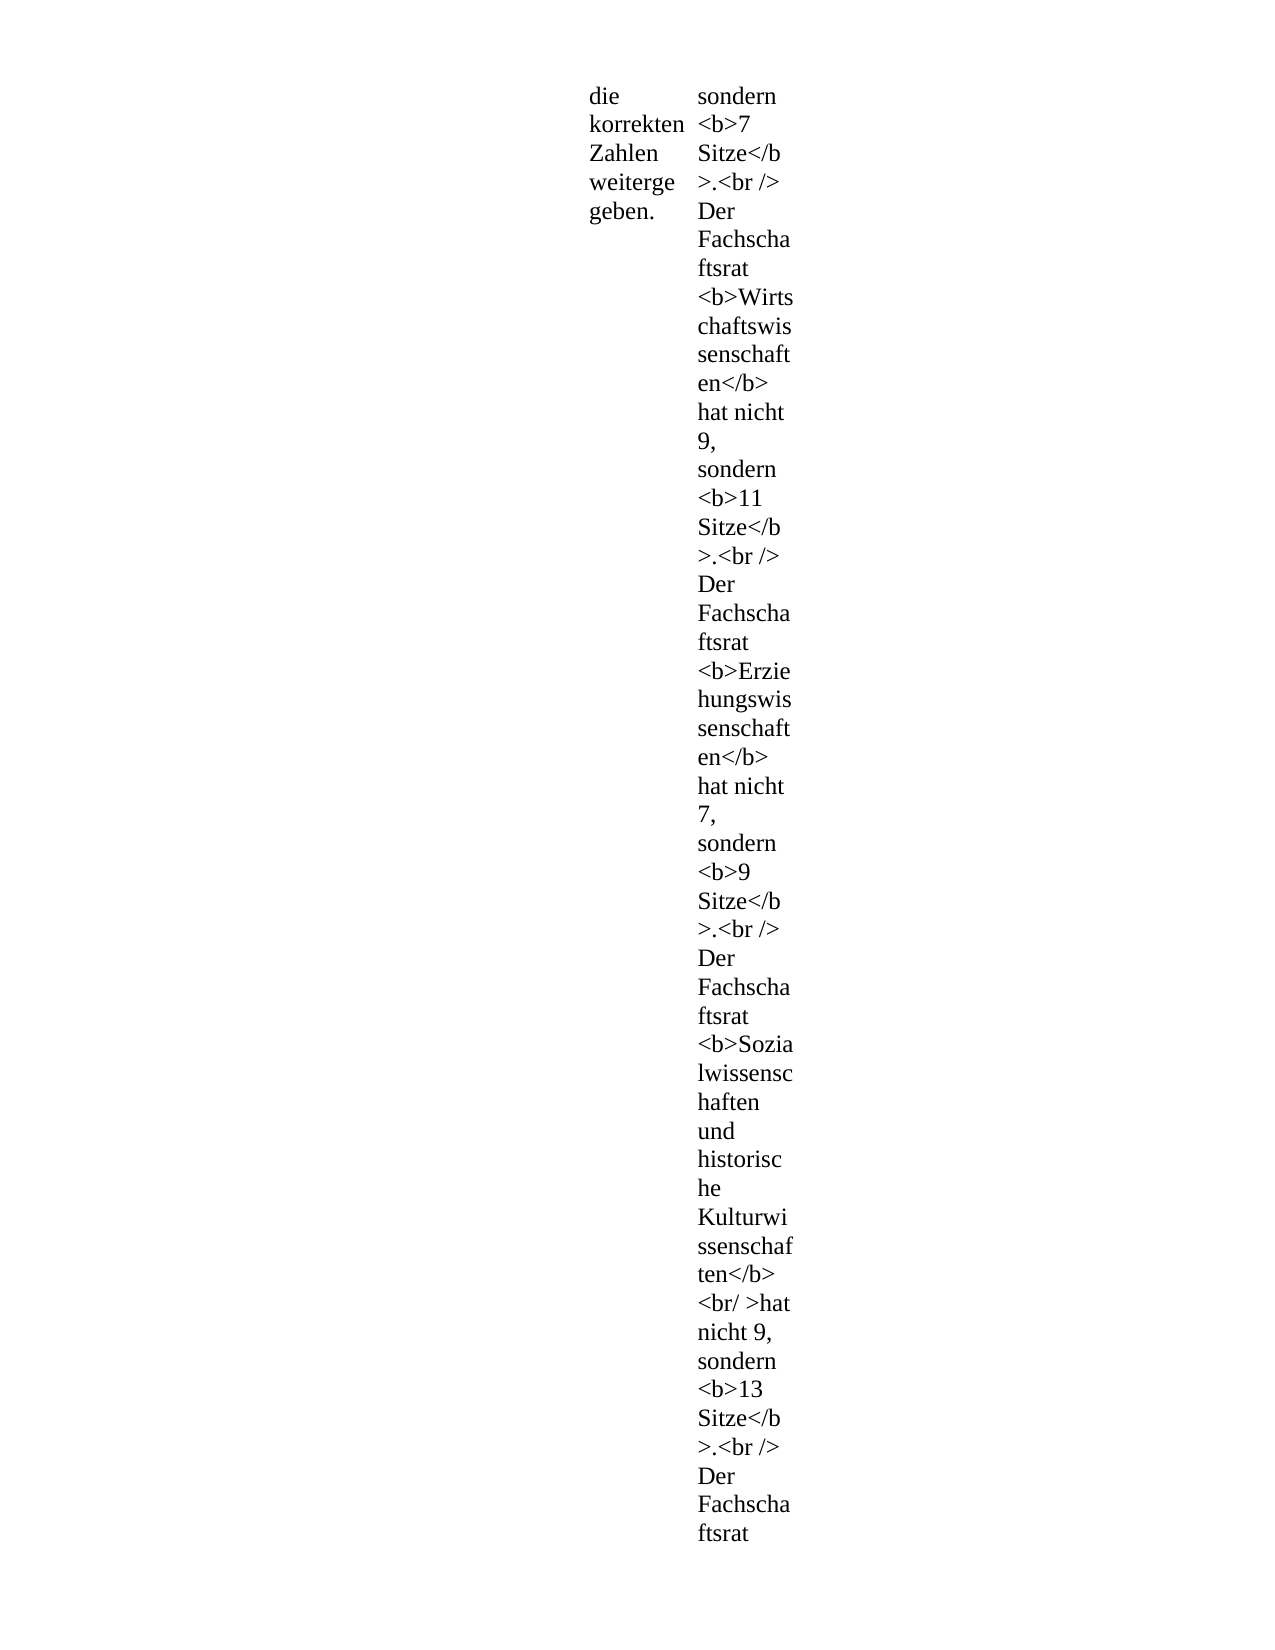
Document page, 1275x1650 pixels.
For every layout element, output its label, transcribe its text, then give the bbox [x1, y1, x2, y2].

table_cell [475, 75, 583, 1553]
table_cell sondern <b>7 Sitze</b>.<br /> Der Fachschaftsrat <b>Wirtschaftswissenschaften</b> hat nicht 9, sondern <b>11 Sitze</b>.<br /> Der Fachschaftsrat <b>Erziehungswissenschaften</b> hat nicht 7, sondern <b>9 Sitze</b>.<br /> Der Fachschaftsrat <b>Sozialwissenschaften und historische Kulturwissenschaften</b> <br/ >hat nicht 9, sondern <b>13 Sitze</b>.<br /> Der Fachschaftsrat [692, 75, 800, 1553]
table_cell [367, 75, 475, 1553]
table_cell [150, 75, 258, 1553]
table_cell [908, 75, 1017, 1553]
table_cell [1017, 75, 1125, 1553]
table_cell die korrekten Zahlen weitergegeben. [583, 75, 692, 1553]
table_cell [258, 75, 367, 1553]
table_cell [800, 75, 908, 1553]
